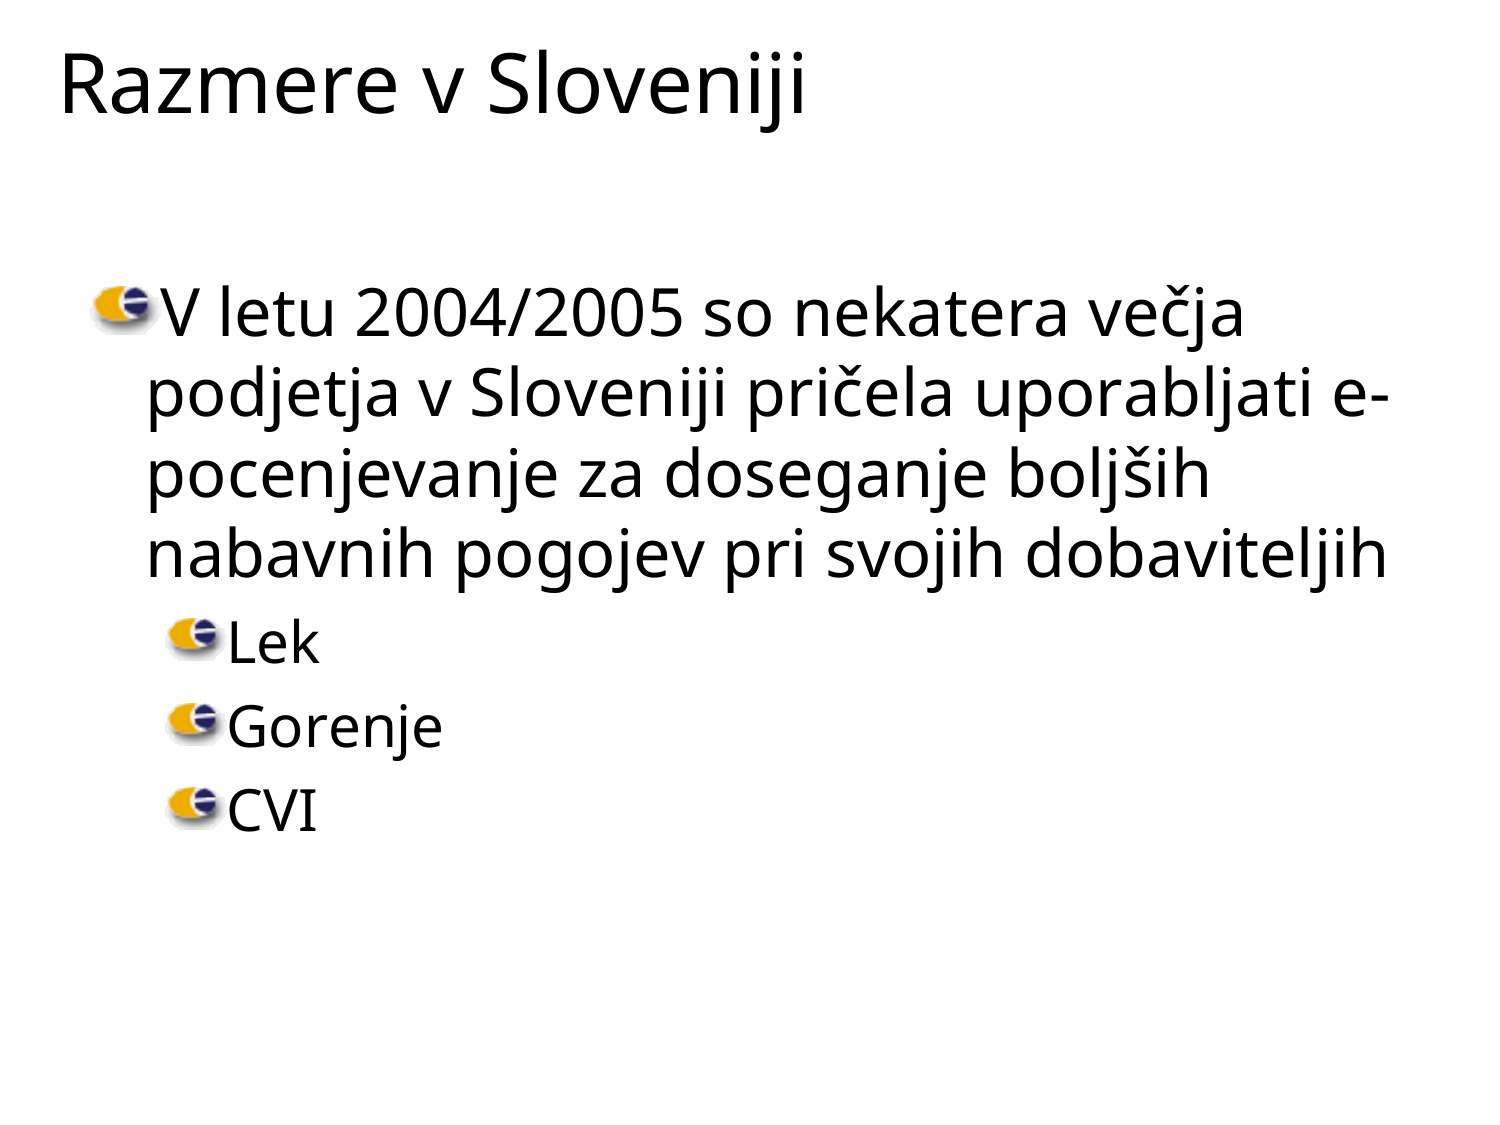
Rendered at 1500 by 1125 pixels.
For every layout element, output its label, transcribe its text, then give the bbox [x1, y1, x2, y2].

title Razmere v Sloveniji [42, 22, 1466, 138]
list V letu 2004/2005 so nekatera večja podjetja v Sloveniji pričela uporabljati e-pocenjevanje za doseganje boljših nabavnih pogojev pri svojih dobaviteljih Lek Gorenje CVI [74, 262, 1417, 994]
